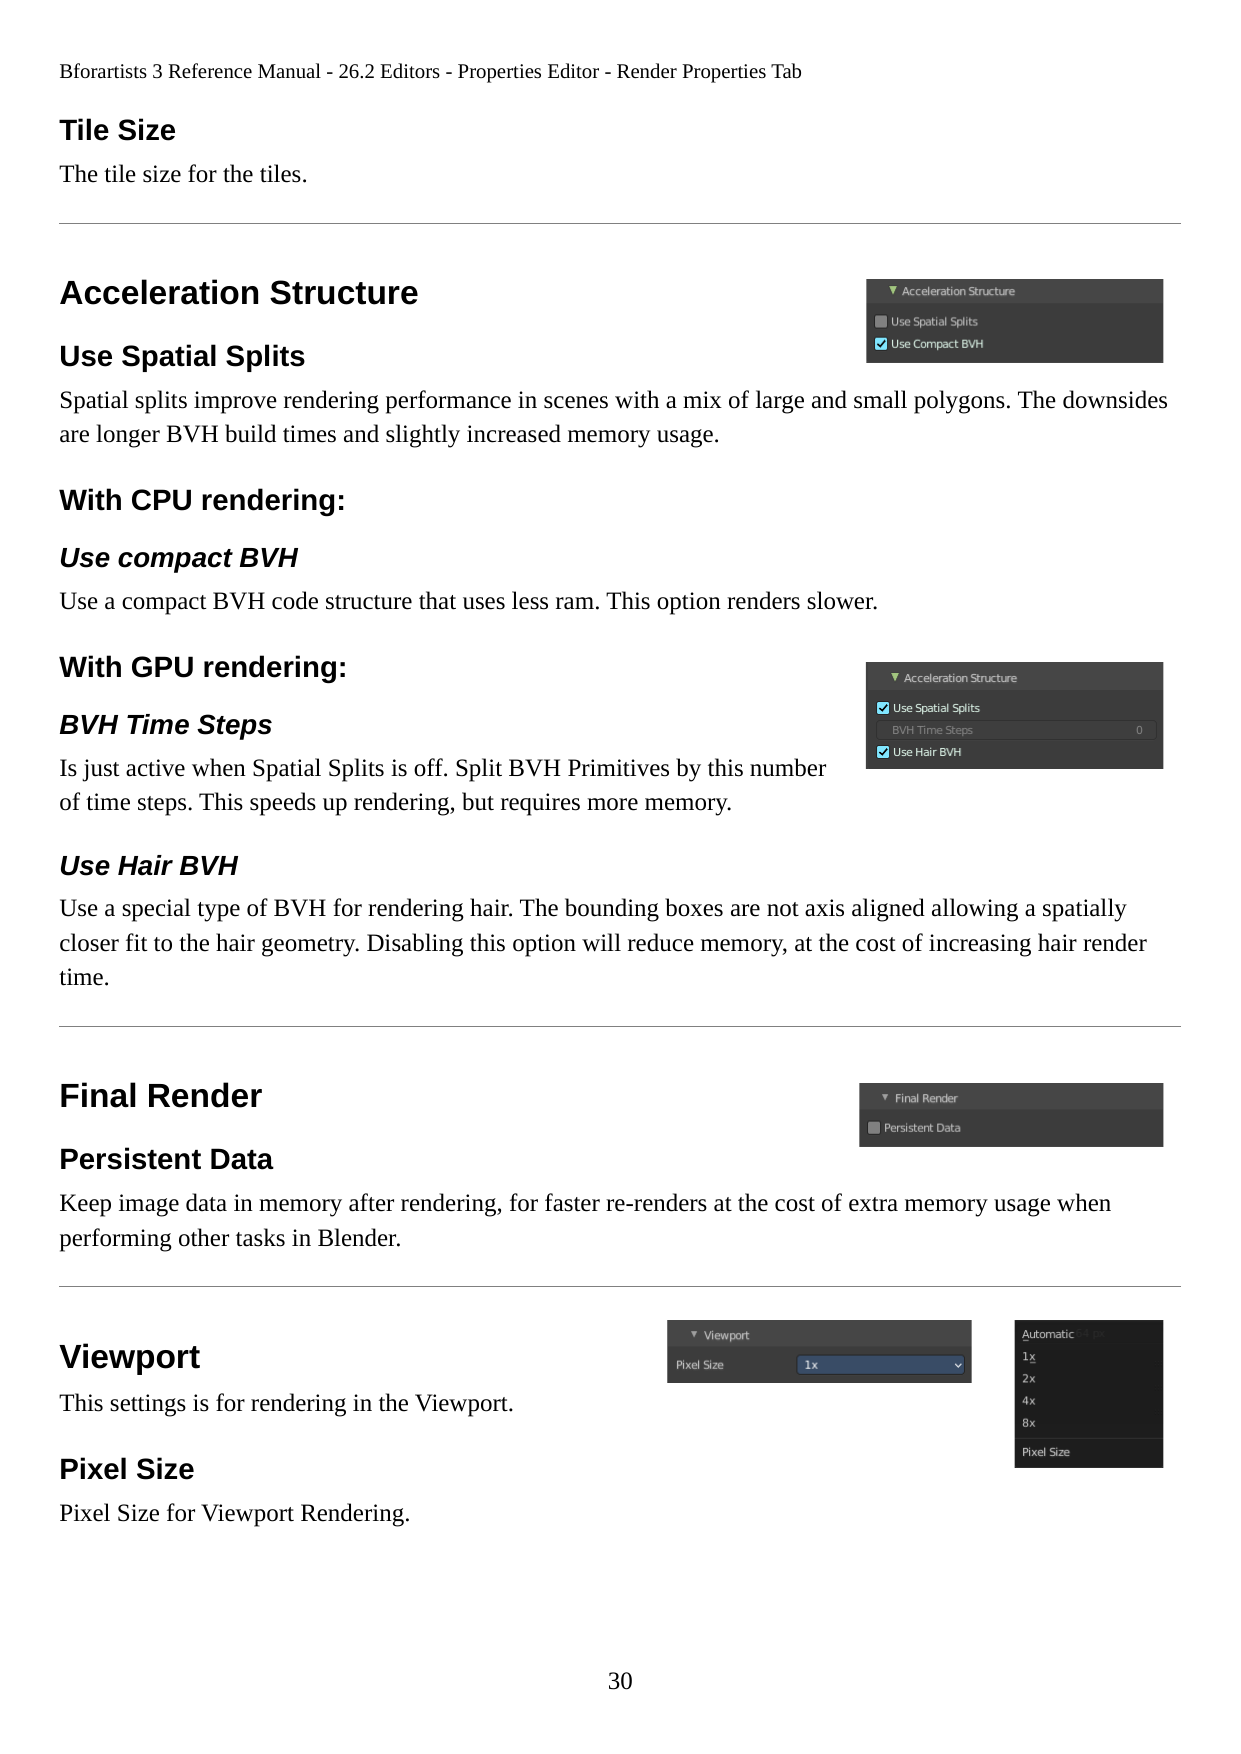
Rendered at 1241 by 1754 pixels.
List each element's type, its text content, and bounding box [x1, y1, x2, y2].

subtitle Acceleration Structure [59, 273, 1181, 312]
subtitle BVH Time Steps [59, 708, 865, 740]
picture [1014, 1320, 1164, 1468]
subtitle [972, 1337, 1014, 1376]
text Use a special type of BVH for rendering hair. The bounding boxes are not axis aligned allowing a spatially closer fit to the hair geometry. Disabling this option will reduce memory, at the cost of increasing hair render time. [59, 893, 1181, 991]
picture [667, 1320, 972, 1383]
subtitle Use Spatial Splits [59, 339, 1181, 372]
subtitle Tile Size [59, 113, 1181, 146]
text Use a compact BVH code structure that uses less ram. This option renders slower. [59, 586, 1181, 615]
text This settings is for rendering in the Viewport. [59, 1388, 1014, 1417]
subtitle [1164, 708, 1181, 740]
subtitle Pixel Size [59, 1452, 1181, 1485]
subtitle With CPU rendering: [59, 483, 1181, 517]
text Is just active when Spatial Splits is off. Split BVH Primitives by this number of time steps. This speeds up rendering, but requires more memory. [59, 753, 1181, 816]
picture [865, 662, 1164, 769]
subtitle Use compact BVH [59, 542, 1181, 574]
subtitle Persistent Data [59, 1142, 1181, 1176]
picture [866, 279, 1164, 363]
text The tile size for the tiles. [59, 159, 1181, 188]
text Spatial splits improve rendering performance in scenes with a mix of large and small polygons. The downsides are longer BVH build times and slightly increased memory usage. [59, 385, 1181, 448]
text Keep image data in memory after rendering, for faster re-renders at the cost of extra memory usage when performing other tasks in Blender. [59, 1188, 1181, 1252]
subtitle Use Hair BVH [59, 849, 1181, 881]
text Pixel Size for Viewport Rendering. [59, 1498, 1181, 1527]
subtitle Viewport [59, 1337, 667, 1376]
subtitle Final Render [59, 1076, 1181, 1115]
subtitle With GPU rendering: [59, 650, 1181, 683]
subtitle [1164, 1337, 1181, 1376]
picture [859, 1083, 1164, 1147]
